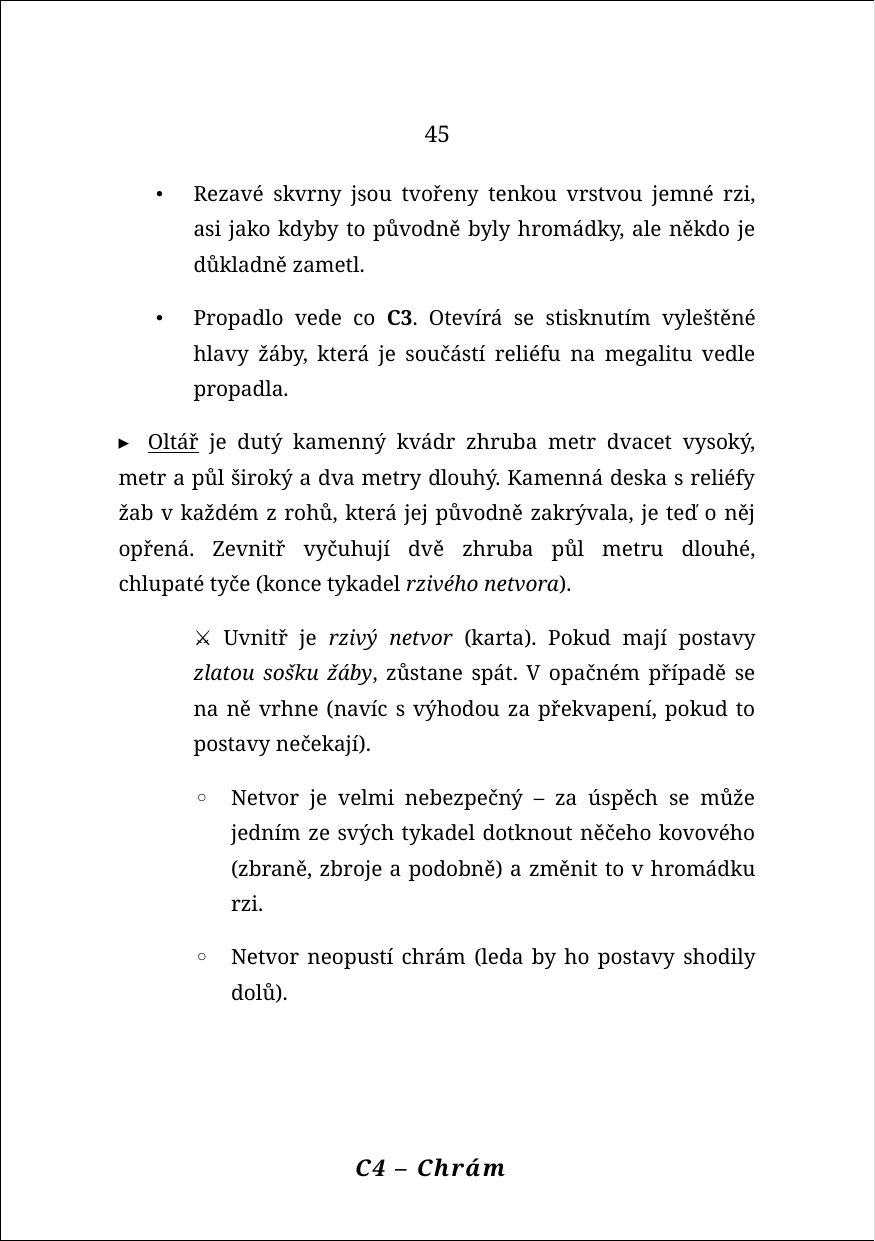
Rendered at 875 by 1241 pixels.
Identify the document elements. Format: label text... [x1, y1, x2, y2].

list Netvor neopustí chrám (leda by ho postavy shodily dolů). [193, 942, 756, 1006]
text ▸ Oltář je dutý kamenný kvádr zhruba metr dvacet vysoký, metr a půl široký a dva metry dlouhý. Kamenná deska s reliéfy žab v každém z rohů, která jej původně zakrývala, je teď o něj opřená. Zevnitř vyčuhují dvě zhruba půl metru dlouhé, chlupaté tyče (konce tykadel rzivého netvora). [118, 427, 756, 598]
list ⚔ Uvnitř je rzivý netvor (karta). Pokud mají postavy zlatou sošku žáby, zůstane spát. V opačném případě se na ně vrhne (navíc s výhodou za překvapení, pokud to postavy nečekají). [156, 623, 756, 758]
list Netvor je velmi nebezpečný – za úspěch se může jedním ze svých tykadel dotknout něčeho kovového (zbraně, zbroje a podobně) a změnit to v hromádku rzi. [193, 783, 756, 918]
list Rezavé skvrny jsou tvořeny tenkou vrstvou jemné rzi, asi jako kdyby to původně byly hromádky, ale někdo je důkladně zametl. [156, 179, 756, 278]
list Propadlo vede co C3. Otevírá se stisknutím vyleštěné hlavy žáby, která je součástí reliéfu na megalitu vedle propadla. [156, 303, 756, 403]
